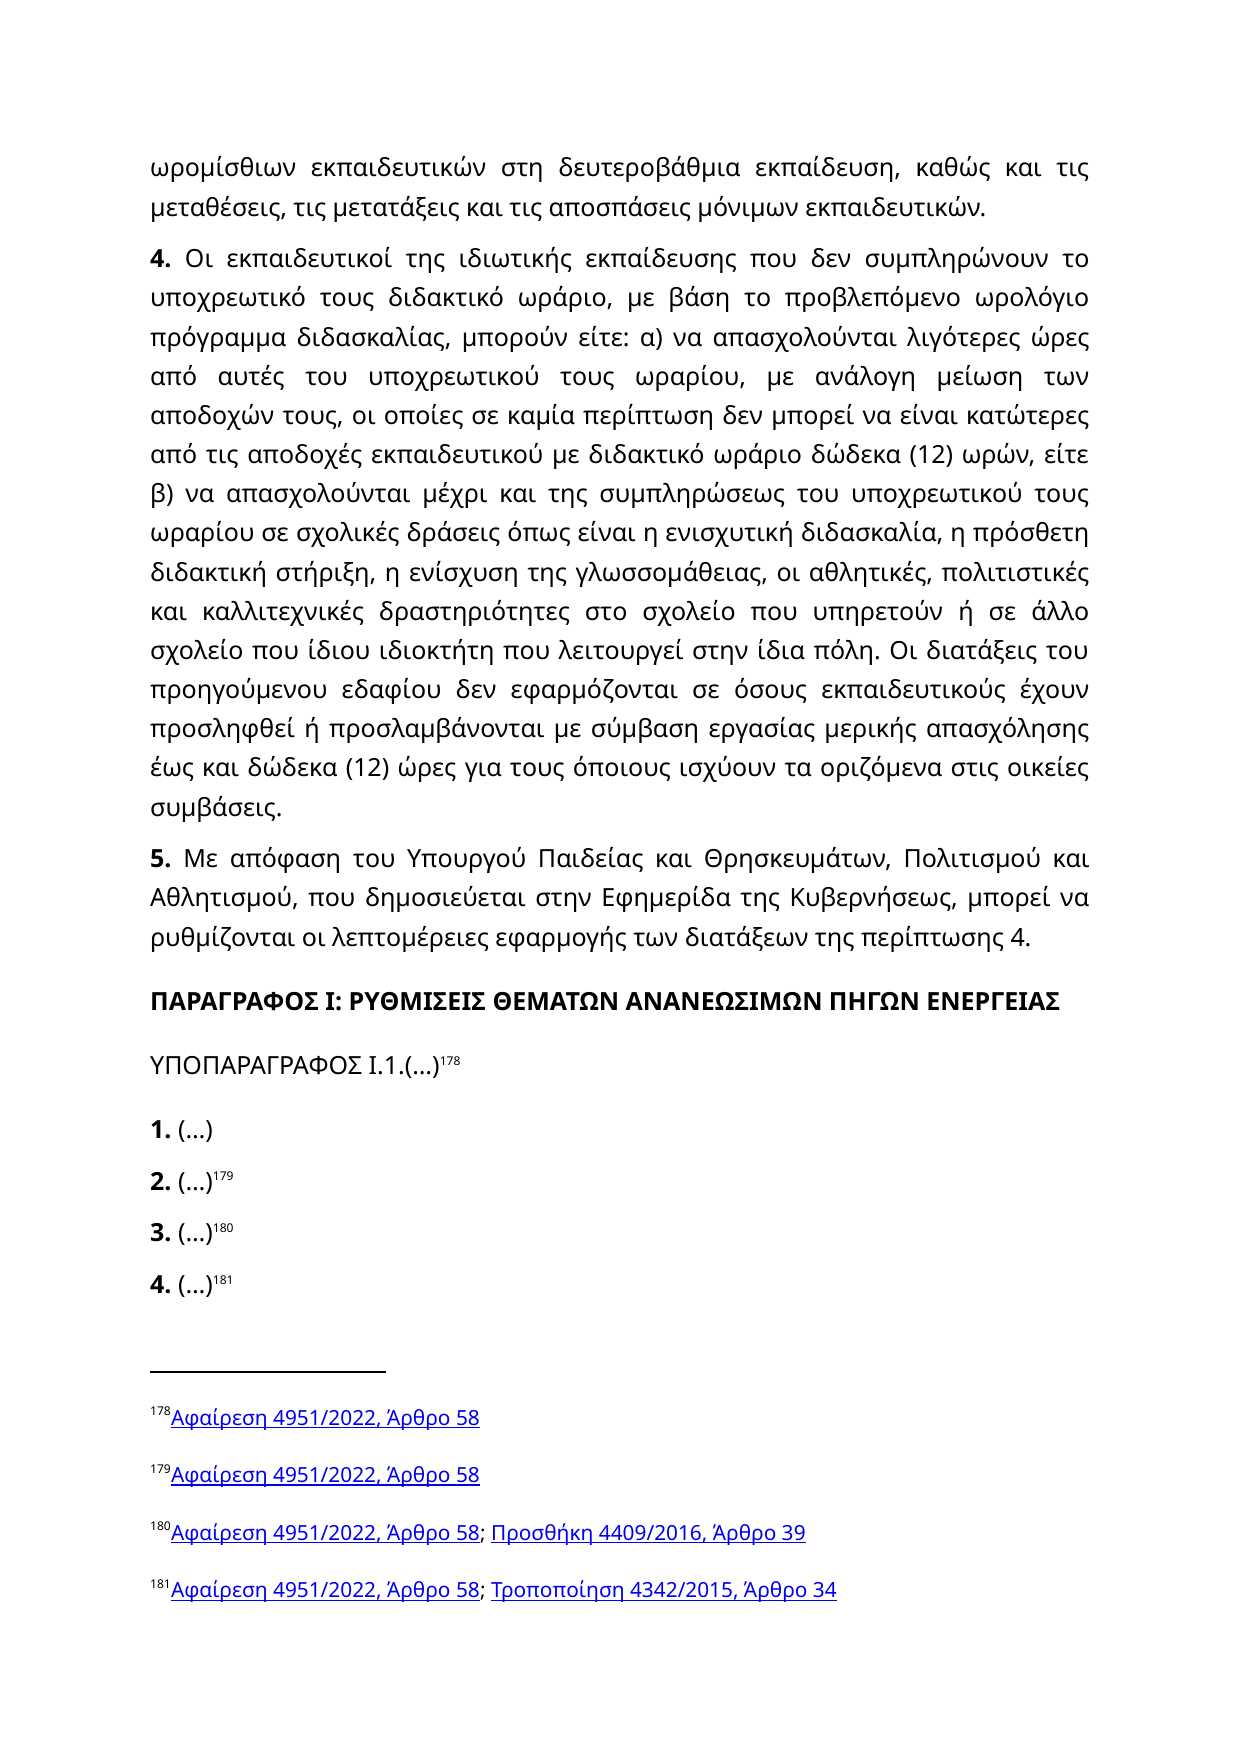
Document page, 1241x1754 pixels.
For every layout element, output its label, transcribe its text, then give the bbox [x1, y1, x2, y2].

text 3. (…) [150, 1215, 1090, 1249]
text 4. Οι εκπαιδευτικοί της ιδιωτικής εκπαίδευσης που δεν συμπληρώνουν το υποχρεωτικό τους διδακτικό ωράριο, με βάση το προβλεπόμενο ωρολόγιο πρόγραμμα διδα­σκαλίας, μπορούν είτε: α) να απασχολούνται λιγότερες ώρες από αυτές του υποχρεωτικού τους ωραρίου, με ανάλογη μείωση των αποδοχών τους, οι οποίες σε καμία περίπτωση δεν μπορεί να είναι κατώτερες από τις αποδοχές εκπαιδευτικού με διδακτικό ωράριο δώδεκα (12) ωρών, είτε β) να απασχολούνται μέχρι και της συμπληρώσεως του υποχρεωτικού τους ωραρίου σε σχολικές δράσεις όπως είναι η ενισχυτική διδασκαλία, η πρόσθετη διδακτική στήριξη, η ενίσχυση της γλωσσομάθειας, οι αθλητικές, πολιτιστικές και καλλιτεχνικές δραστηριότητες στο σχολείο που υπηρετούν ή σε άλλο σχολείο που ίδιου ιδιοκτήτη που λειτουργεί στην ίδια πόλη. Οι διατάξεις του προηγούμενου εδαφίου δεν εφαρμόζονται σε όσους εκπαιδευτικούς έχουν προσληφθεί ή προσλαμβάνονται με σύμβαση εργασίας μερικής απασχόλησης έως και δώδεκα (12) ώρες για τους όποιους ισχύουν τα οριζόμενα στις οικείες συμβάσεις. [150, 241, 1090, 823]
text 4. (…) [150, 1267, 1090, 1301]
text Αφαίρεση 4951/2022, Άρθρο 58 [150, 1460, 1090, 1489]
text Αφαίρεση 4951/2022, Άρθρο 58; Τροποποίηση 4342/2015, Άρθρο 34 [150, 1576, 1090, 1604]
text Αφαίρεση 4951/2022, Άρθρο 58 [150, 1403, 1090, 1431]
text ωρομίσθιων εκπαιδευτικών στη δευτεροβάθμια εκπαίδευση, καθώς και τις μεταθέσεις, τις μετατάξεις και τις αποσπάσεις μόνιμων εκπαιδευτικών. [150, 150, 1090, 223]
text 5. Με απόφαση του Υπουργού Παιδείας και Θρησκευμάτων, Πολιτισμού και Αθλητισμού, που δημοσιεύεται στην Εφημερίδα της Κυβερνήσεως, μπορεί να ρυθμίζονται οι λεπτομέρειες εφαρμογής των διατάξεων της περίπτωσης 4. [150, 841, 1090, 953]
text 2. (…) [150, 1163, 1090, 1197]
text ΠΑΡΑΓΡΑΦΟΣ Ι: ΡΥΘΜΙΣΕΙΣ ΘΕΜΑΤΩΝ ΑΝΑΝΕΩΣΙΜΩΝ ΠΗΓΩΝ ΕΝΕΡΓΕΙΑΣ [150, 983, 1090, 1017]
text Αφαίρεση 4951/2022, Άρθρο 58; Προσθήκη 4409/2016, Άρθρο 39 [150, 1518, 1090, 1546]
text ΥΠΟΠΑΡΑΓΡΑΦΟΣ Ι.1.(…) [150, 1047, 1090, 1082]
text 1. (…) [150, 1112, 1090, 1146]
